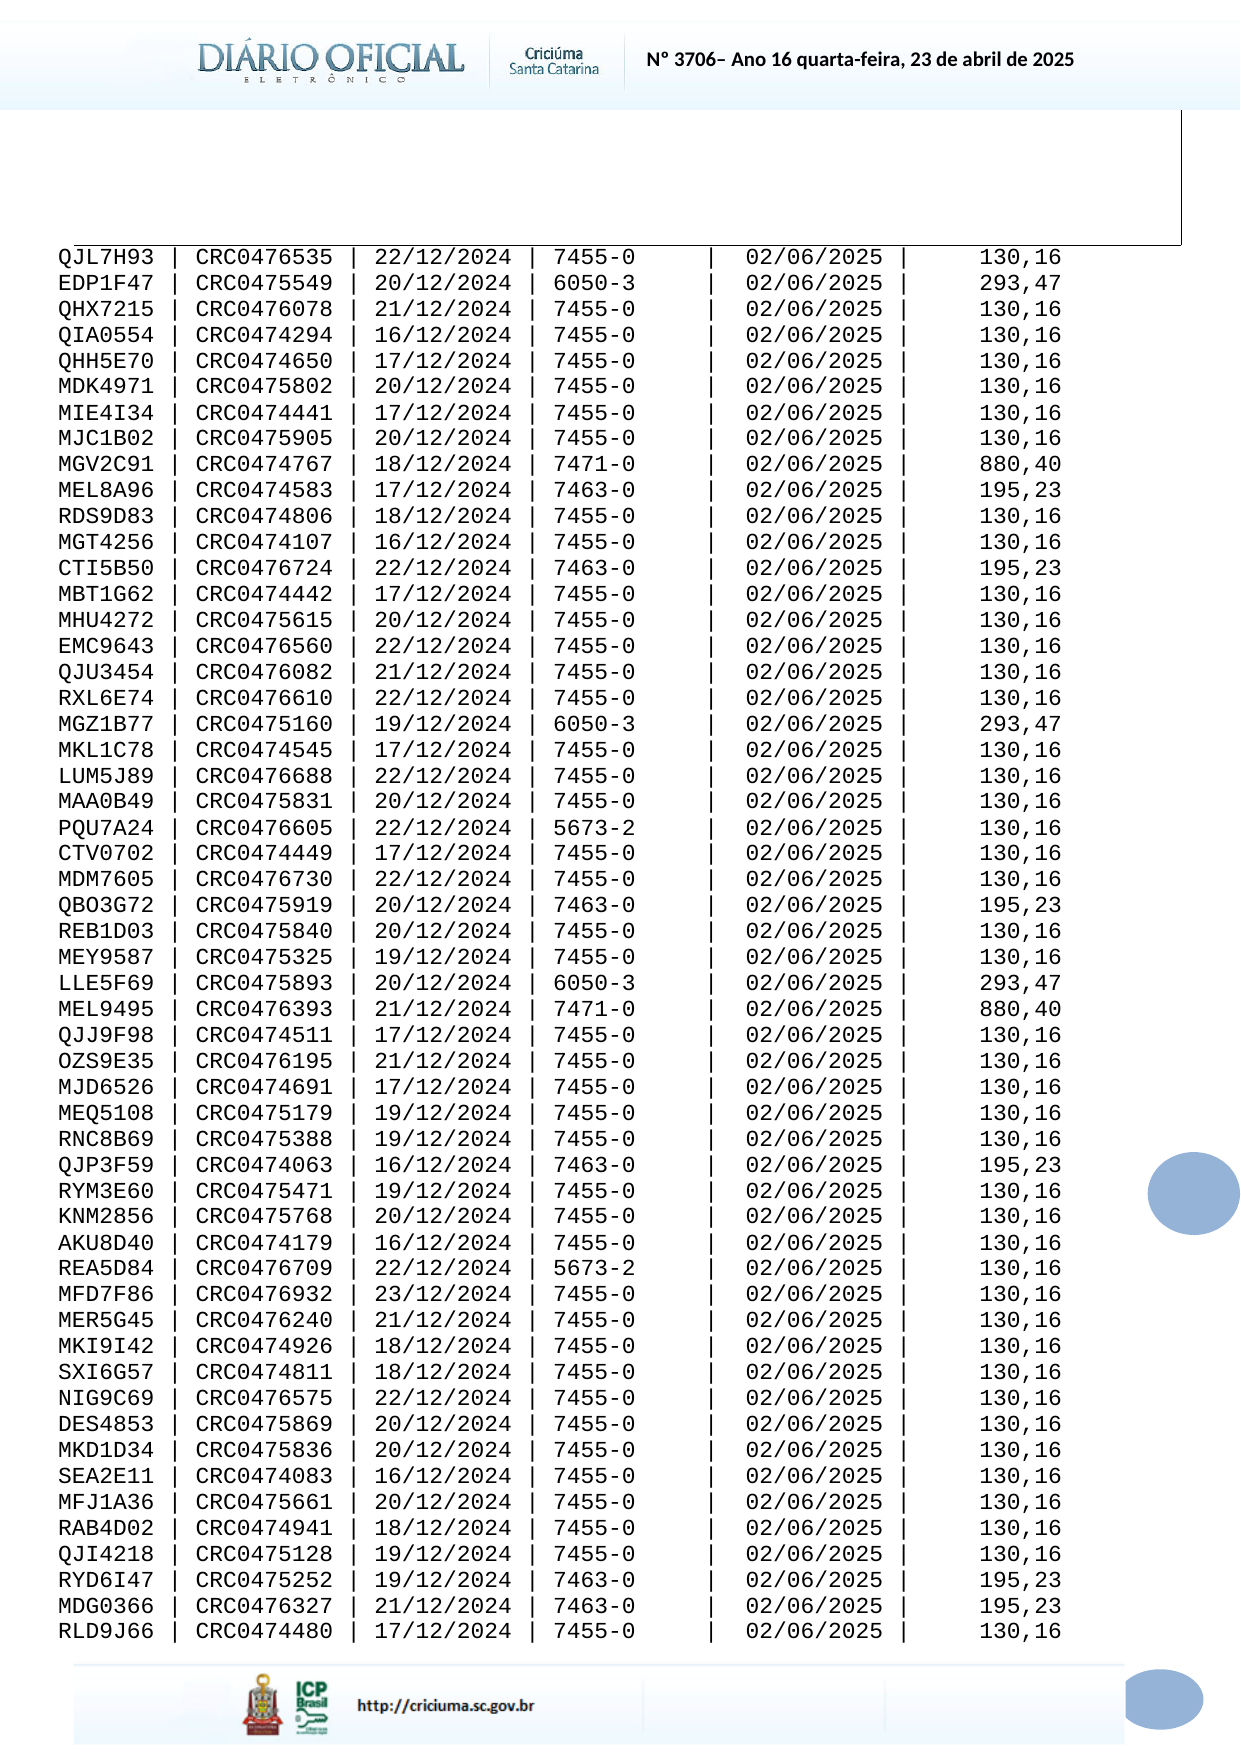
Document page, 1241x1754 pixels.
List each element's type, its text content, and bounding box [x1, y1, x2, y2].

text MHU4272 | CRC0475615 | 20/12/2024 | 7455-0 | 02/06/2025 | 130,16 [44, 608, 1181, 634]
text MDM7605 | CRC0476730 | 22/12/2024 | 7455-0 | 02/06/2025 | 130,16 [44, 868, 1181, 894]
text MKD1D34 | CRC0475836 | 20/12/2024 | 7455-0 | 02/06/2025 | 130,16 [44, 1438, 1181, 1464]
text QJI4218 | CRC0475128 | 19/12/2024 | 7455-0 | 02/06/2025 | 130,16 [44, 1542, 1181, 1568]
text LUM5J89 | CRC0476688 | 22/12/2024 | 7455-0 | 02/06/2025 | 130,16 [44, 764, 1181, 790]
text QJJ9F98 | CRC0474511 | 17/12/2024 | 7455-0 | 02/06/2025 | 130,16 [44, 1023, 1181, 1049]
text RAB4D02 | CRC0474941 | 18/12/2024 | 7455-0 | 02/06/2025 | 130,16 [44, 1516, 1181, 1542]
text CTV0702 | CRC0474449 | 17/12/2024 | 7455-0 | 02/06/2025 | 130,16 [44, 842, 1181, 868]
text RXL6E74 | CRC0476610 | 22/12/2024 | 7455-0 | 02/06/2025 | 130,16 [44, 686, 1181, 712]
text MAA0B49 | CRC0475831 | 20/12/2024 | 7455-0 | 02/06/2025 | 130,16 [44, 790, 1181, 816]
text REB1D03 | CRC0475840 | 20/12/2024 | 7455-0 | 02/06/2025 | 130,16 [44, 919, 1181, 946]
text MKI9I42 | CRC0474926 | 18/12/2024 | 7455-0 | 02/06/2025 | 130,16 [44, 1334, 1181, 1361]
text MBT1G62 | CRC0474442 | 17/12/2024 | 7455-0 | 02/06/2025 | 130,16 [44, 582, 1181, 608]
text MKL1C78 | CRC0474545 | 17/12/2024 | 7455-0 | 02/06/2025 | 130,16 [44, 738, 1181, 764]
text SXI6G57 | CRC0474811 | 18/12/2024 | 7455-0 | 02/06/2025 | 130,16 [44, 1361, 1181, 1386]
text MIE4I34 | CRC0474441 | 17/12/2024 | 7455-0 | 02/06/2025 | 130,16 [44, 401, 1181, 427]
text MEY9587 | CRC0475325 | 19/12/2024 | 7455-0 | 02/06/2025 | 130,16 [44, 946, 1181, 971]
text AKU8D40 | CRC0474179 | 16/12/2024 | 7455-0 | 02/06/2025 | 130,16 [44, 1231, 1181, 1257]
text EDP1F47 | CRC0475549 | 20/12/2024 | 6050-3 | 02/06/2025 | 293,47 [44, 271, 1181, 297]
text DES4853 | CRC0475869 | 20/12/2024 | 7455-0 | 02/06/2025 | 130,16 [44, 1412, 1181, 1438]
text MFD7F86 | CRC0476932 | 23/12/2024 | 7455-0 | 02/06/2025 | 130,16 [44, 1283, 1181, 1309]
text QJU3454 | CRC0476082 | 21/12/2024 | 7455-0 | 02/06/2025 | 130,16 [44, 660, 1181, 686]
text SEA2E11 | CRC0474083 | 16/12/2024 | 7455-0 | 02/06/2025 | 130,16 [44, 1464, 1181, 1490]
text RYM3E60 | CRC0475471 | 19/12/2024 | 7455-0 | 02/06/2025 | 130,16 [44, 1179, 1150, 1205]
text NIG9C69 | CRC0476575 | 22/12/2024 | 7455-0 | 02/06/2025 | 130,16 [44, 1386, 1181, 1412]
text QHX7215 | CRC0476078 | 21/12/2024 | 7455-0 | 02/06/2025 | 130,16 [44, 297, 1181, 323]
text MFJ1A36 | CRC0475661 | 20/12/2024 | 7455-0 | 02/06/2025 | 130,16 [44, 1490, 1181, 1516]
text KNM2856 | CRC0475768 | 20/12/2024 | 7455-0 | 02/06/2025 | 130,16 [44, 1205, 1171, 1231]
text RDS9D83 | CRC0474806 | 18/12/2024 | 7455-0 | 02/06/2025 | 130,16 [44, 504, 1181, 531]
text MJC1B02 | CRC0475905 | 20/12/2024 | 7455-0 | 02/06/2025 | 130,16 [44, 427, 1181, 453]
text MGV2C91 | CRC0474767 | 18/12/2024 | 7471-0 | 02/06/2025 | 880,40 [44, 453, 1181, 479]
text RLD9J66 | CRC0474480 | 17/12/2024 | 7455-0 | 02/06/2025 | 130,16 [44, 1620, 1181, 1646]
text MEL9495 | CRC0476393 | 21/12/2024 | 7471-0 | 02/06/2025 | 880,40 [44, 997, 1181, 1023]
text OZS9E35 | CRC0476195 | 21/12/2024 | 7455-0 | 02/06/2025 | 130,16 [44, 1049, 1181, 1075]
text QHH5E70 | CRC0474650 | 17/12/2024 | 7455-0 | 02/06/2025 | 130,16 [44, 349, 1181, 375]
text MER5G45 | CRC0476240 | 21/12/2024 | 7455-0 | 02/06/2025 | 130,16 [44, 1309, 1181, 1334]
text MEQ5108 | CRC0475179 | 19/12/2024 | 7455-0 | 02/06/2025 | 130,16 [44, 1101, 1181, 1127]
text EMC9643 | CRC0476560 | 22/12/2024 | 7455-0 | 02/06/2025 | 130,16 [44, 634, 1181, 660]
text MDG0366 | CRC0476327 | 21/12/2024 | 7463-0 | 02/06/2025 | 195,23 [44, 1594, 1181, 1620]
text QJP3F59 | CRC0474063 | 16/12/2024 | 7463-0 | 02/06/2025 | 195,23 [44, 1153, 1180, 1179]
text RNC8B69 | CRC0475388 | 19/12/2024 | 7455-0 | 02/06/2025 | 130,16 [44, 1127, 1181, 1153]
text RYD6I47 | CRC0475252 | 19/12/2024 | 7463-0 | 02/06/2025 | 195,23 [44, 1568, 1181, 1594]
text MDK4971 | CRC0475802 | 20/12/2024 | 7455-0 | 02/06/2025 | 130,16 [44, 375, 1181, 401]
text QBO3G72 | CRC0475919 | 20/12/2024 | 7463-0 | 02/06/2025 | 195,23 [44, 894, 1181, 919]
text REA5D84 | CRC0476709 | 22/12/2024 | 5673-2 | 02/06/2025 | 130,16 [44, 1257, 1181, 1283]
text CTI5B50 | CRC0476724 | 22/12/2024 | 7463-0 | 02/06/2025 | 195,23 [44, 556, 1181, 582]
text PQU7A24 | CRC0476605 | 22/12/2024 | 5673-2 | 02/06/2025 | 130,16 [44, 816, 1181, 842]
text MGZ1B77 | CRC0475160 | 19/12/2024 | 6050-3 | 02/06/2025 | 293,47 [44, 712, 1181, 738]
text LLE5F69 | CRC0475893 | 20/12/2024 | 6050-3 | 02/06/2025 | 293,47 [44, 971, 1181, 997]
text QJL7H93 | CRC0476535 | 22/12/2024 | 7455-0 | 02/06/2025 | 130,16 [44, 245, 1181, 271]
text QIA0554 | CRC0474294 | 16/12/2024 | 7455-0 | 02/06/2025 | 130,16 [44, 323, 1181, 349]
text MJD6526 | CRC0474691 | 17/12/2024 | 7455-0 | 02/06/2025 | 130,16 [44, 1075, 1181, 1101]
text MGT4256 | CRC0474107 | 16/12/2024 | 7455-0 | 02/06/2025 | 130,16 [44, 531, 1181, 556]
text MEL8A96 | CRC0474583 | 17/12/2024 | 7463-0 | 02/06/2025 | 195,23 [44, 479, 1181, 504]
